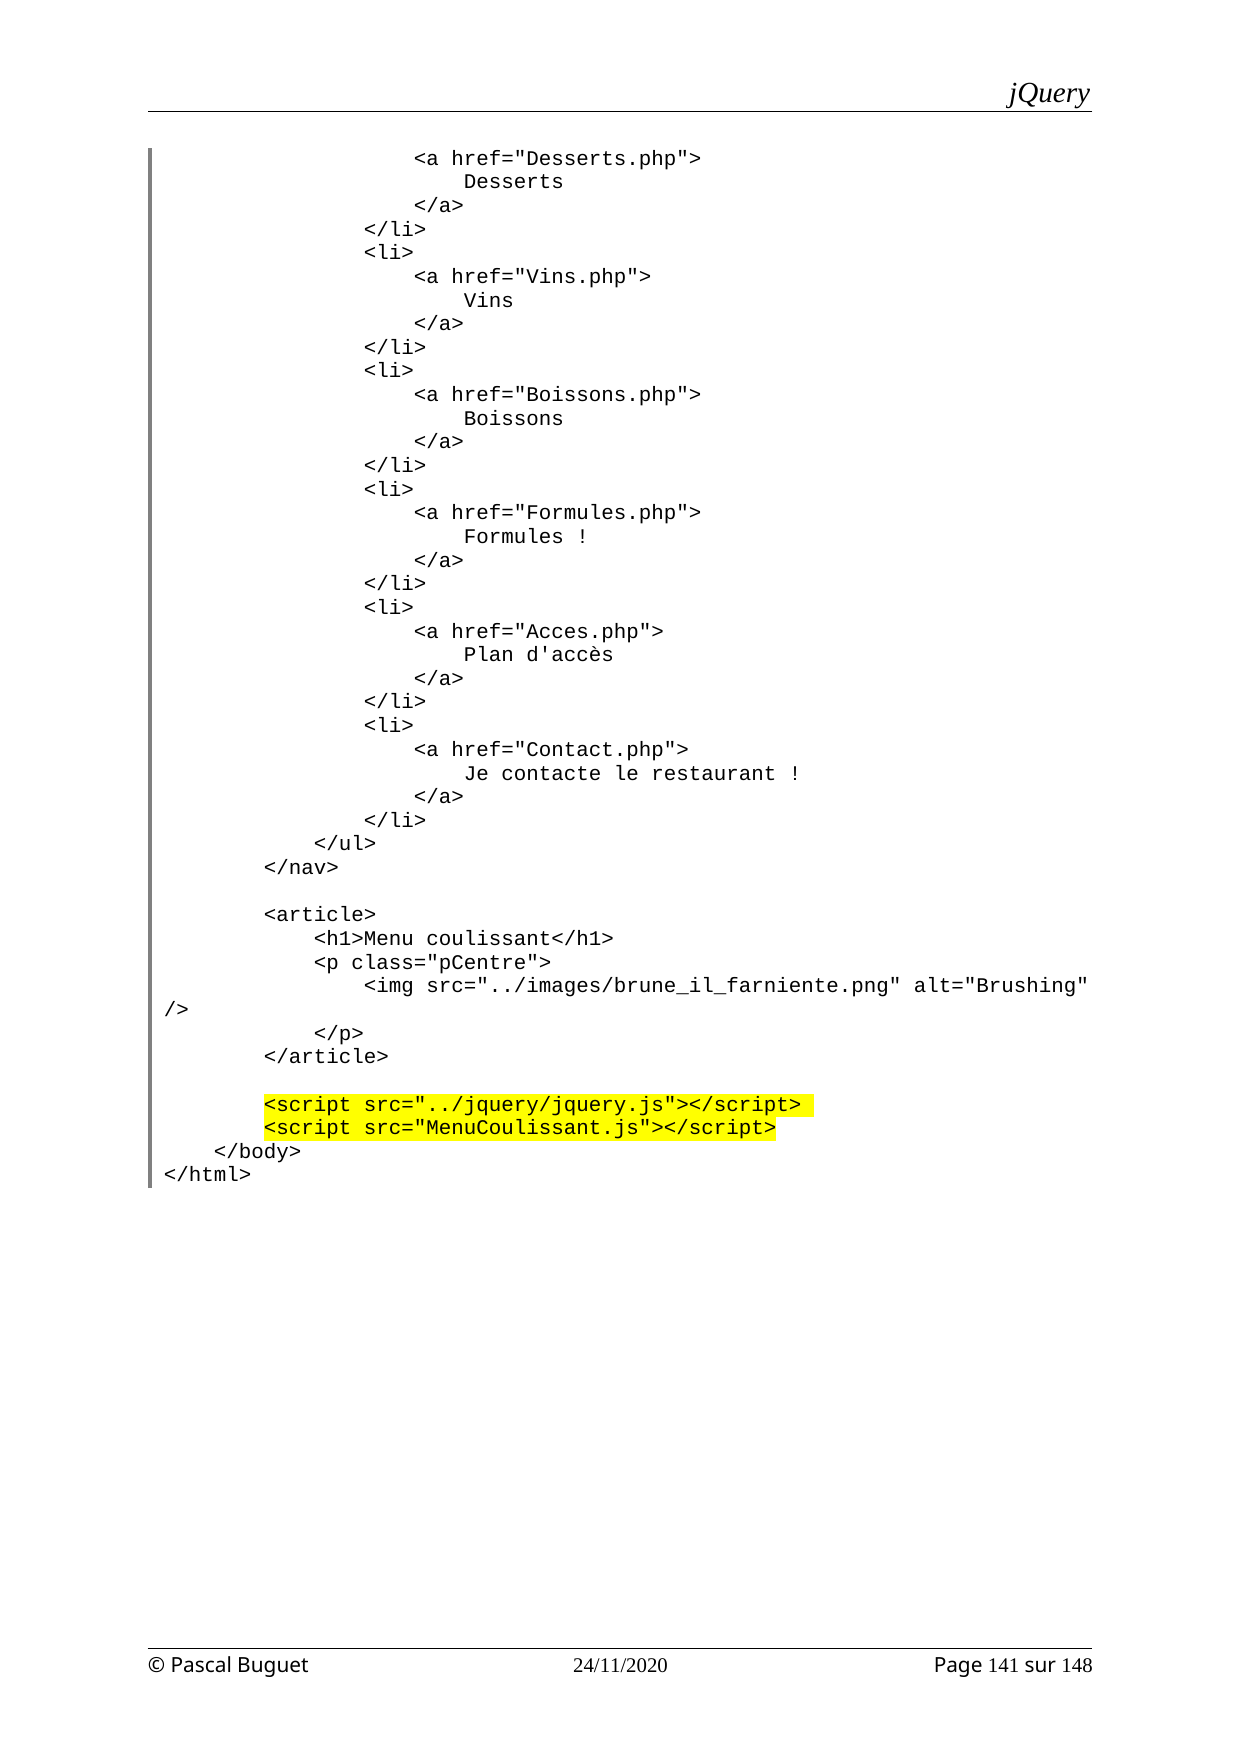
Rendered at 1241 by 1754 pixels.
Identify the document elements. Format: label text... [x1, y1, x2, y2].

text </html> [152, 1164, 1092, 1188]
text <p class="pCentre"> [152, 952, 1092, 975]
text </a> [152, 431, 1092, 455]
text Je contacte le restaurant ! [152, 762, 1092, 786]
text <a href="Boissons.php"> [152, 384, 1092, 408]
text </a> [152, 313, 1092, 337]
text <li> [152, 597, 1092, 621]
text </li> [152, 692, 1092, 715]
text Formules ! [152, 526, 1092, 550]
text <h1>Menu coulissant</h1> [152, 928, 1092, 952]
text Plan d'accès [152, 644, 1092, 668]
text Boissons [152, 408, 1092, 431]
text </article> [152, 1046, 1092, 1070]
text <article> [152, 904, 1092, 928]
text <script src="MenuCoulissant.js"></script> [152, 1117, 1092, 1141]
text Vins [152, 289, 1092, 313]
text </li> [152, 337, 1092, 361]
text </a> [152, 195, 1092, 219]
text </li> [152, 455, 1092, 479]
text <a href="Acces.php"> [152, 621, 1092, 644]
text <a href="Vins.php"> [152, 266, 1092, 289]
text <a href="Contact.php"> [152, 739, 1092, 762]
text <li> [152, 361, 1092, 384]
text <img src="../images/brune_il_farniente.png" alt="Brushing" /> [152, 975, 1092, 1023]
text </p> [152, 1023, 1092, 1046]
text Desserts [152, 171, 1092, 195]
text <a href="Desserts.php"> [152, 148, 1092, 171]
text </body> [152, 1141, 1092, 1164]
text </ul> [152, 833, 1092, 857]
text </a> [152, 550, 1092, 573]
text </li> [152, 810, 1092, 833]
text </a> [152, 786, 1092, 810]
text </li> [152, 573, 1092, 597]
text <script src="../jquery/jquery.js"></script> [152, 1093, 1092, 1117]
text </a> [152, 668, 1092, 692]
text </li> [152, 219, 1092, 242]
text <li> [152, 479, 1092, 502]
text <a href="Formules.php"> [152, 502, 1092, 526]
text <li> [152, 242, 1092, 266]
text </nav> [152, 857, 1092, 881]
text <li> [152, 715, 1092, 739]
